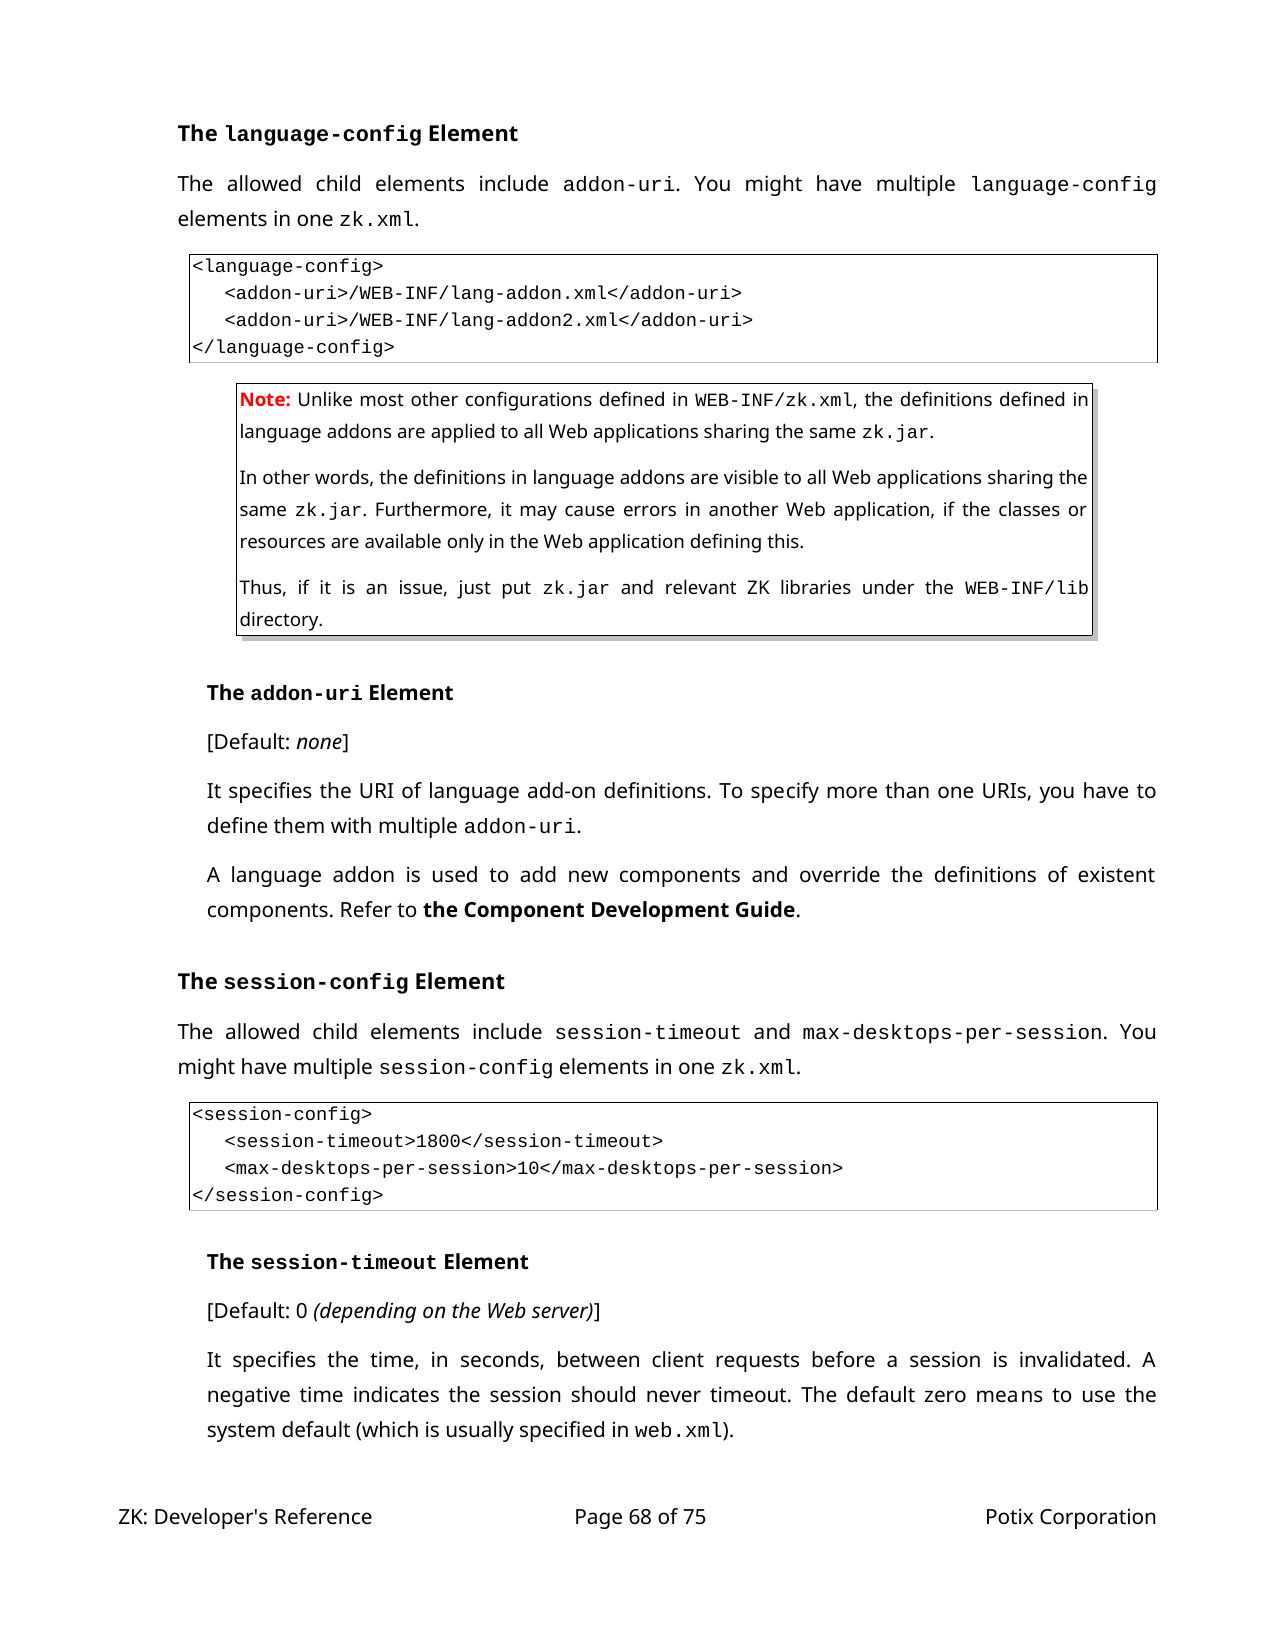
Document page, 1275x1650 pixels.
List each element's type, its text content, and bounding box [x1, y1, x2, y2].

subtitle The session-timeout Element [207, 1247, 1157, 1276]
text <session-timeout>1800</session-timeout> [190, 1129, 1157, 1153]
text The allowed child elements include session-timeout and max-desktops-per-session. You might have multiple session-config elements in one zk.xml. [177, 1017, 1157, 1081]
subtitle The session-config Element [177, 966, 1157, 996]
text <language-config> [190, 255, 1157, 278]
text Thus, if it is an issue, just put zk.jar and relevant ZK libraries under the WEB-INF/lib directory. [237, 572, 1092, 635]
text A language addon is used to add new components and override the definitions of existent components. Refer to the Component Development Guide. [207, 860, 1157, 924]
text <addon-uri>/WEB-INF/lang-addon2.xml</addon-uri> [190, 308, 1157, 332]
text In other words, the definitions in language addons are visible to all Web applications sharing the same zk.jar. Furthermore, it may cause errors in another Web application, if the classes or resources are available only in the Web application defining this. [237, 461, 1092, 554]
text It specifies the time, in seconds, between client requests before a session is invalidated. A negative time indicates the session should never timeout. The default zero means to use the system default (which is usually specified in web.xml). [207, 1345, 1157, 1444]
text </language-config> [190, 335, 1157, 362]
text The allowed child elements include addon-uri. You might have multiple language-config elements in one zk.xml. [177, 169, 1157, 233]
text Note: Unlike most other configurations defined in WEB-INF/zk.xml, the definitions defined in language addons are applied to all Web applications sharing the same zk.jar. [237, 384, 1092, 444]
text [Default: none] [207, 727, 1157, 755]
text <addon-uri>/WEB-INF/lang-addon.xml</addon-uri> [190, 281, 1157, 305]
text <session-config> [190, 1103, 1157, 1126]
text It specifies the URI of language add-on definitions. To specify more than one URIs, you have to define them with multiple addon-uri. [207, 776, 1157, 839]
subtitle The addon-uri Element [207, 678, 1157, 706]
text [Default: 0 (depending on the Web server)] [207, 1296, 1157, 1324]
text <max-desktops-per-session>10</max-desktops-per-session> [190, 1156, 1157, 1180]
subtitle The language-config Element [177, 118, 1157, 148]
text </session-config> [190, 1183, 1157, 1210]
